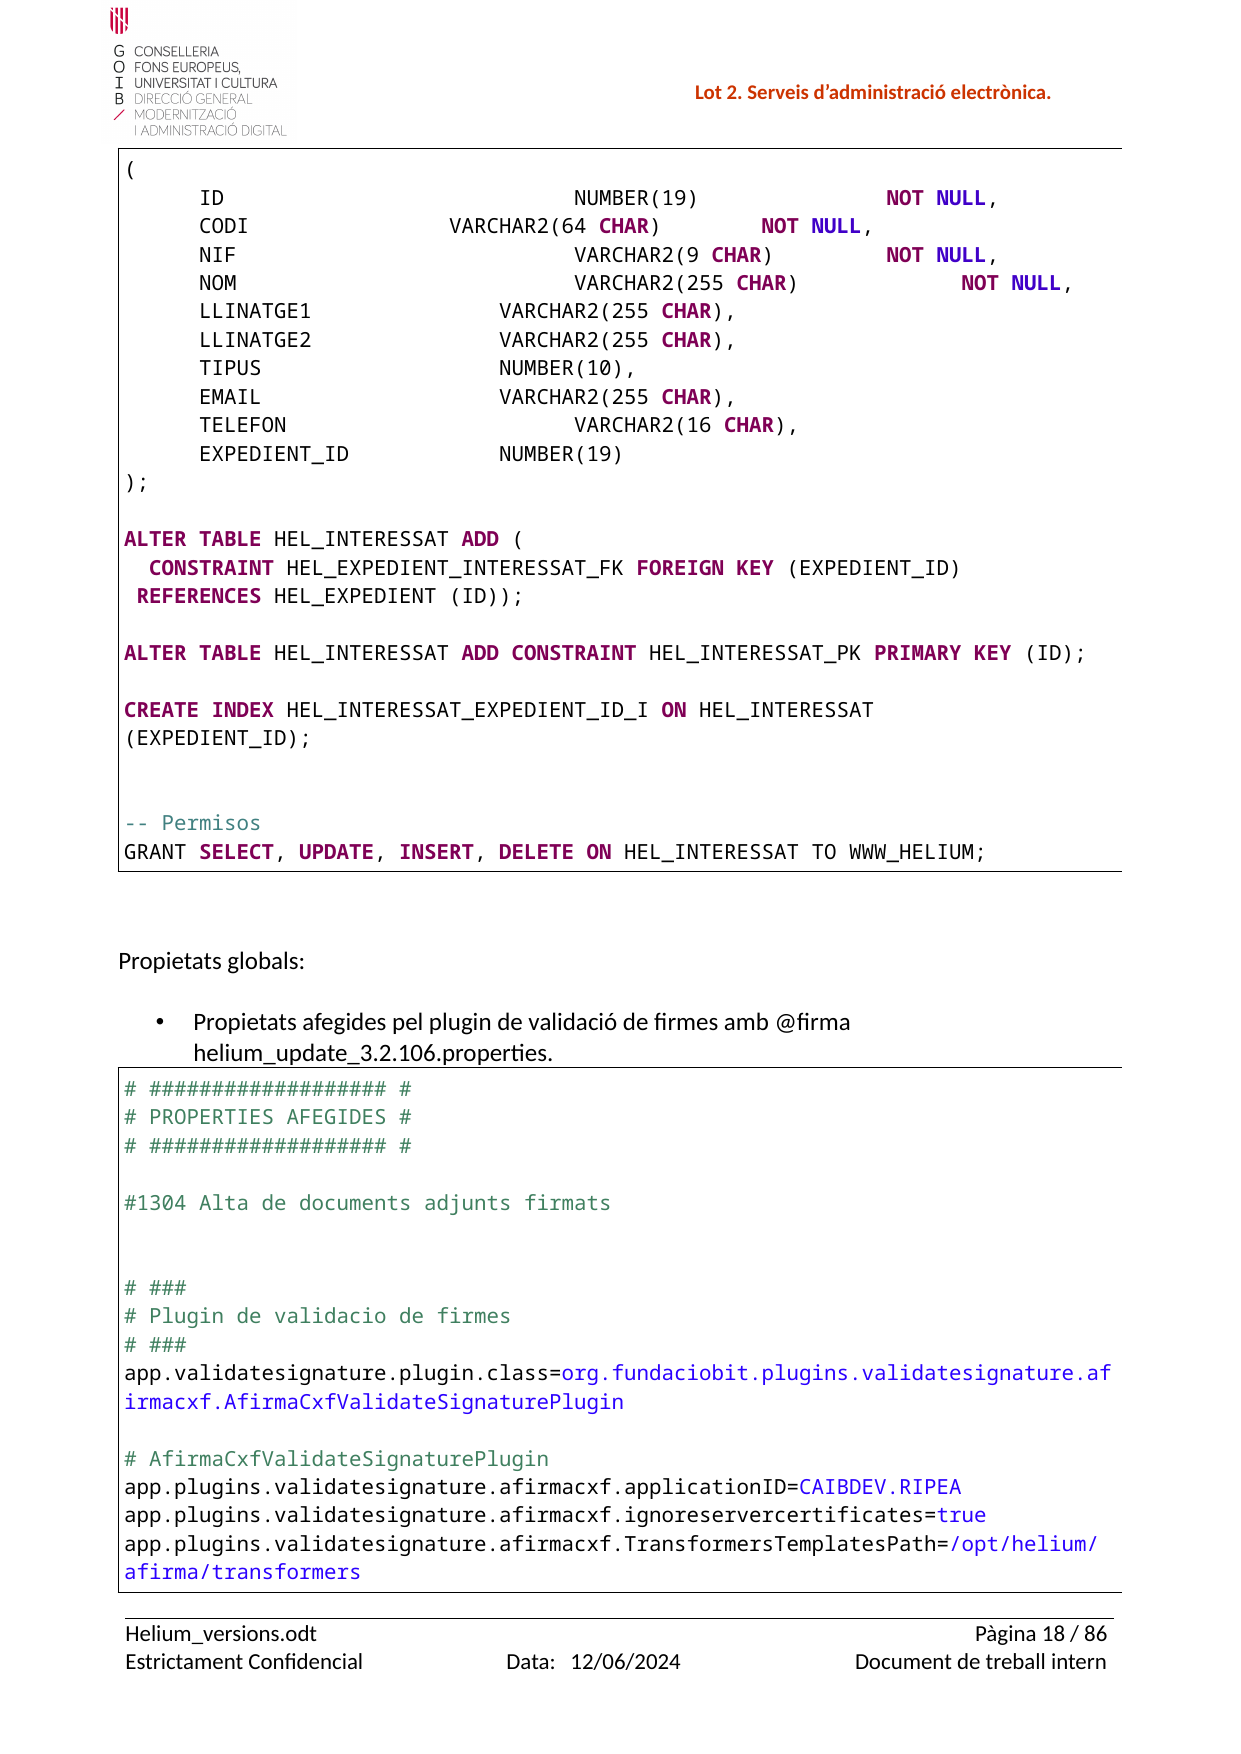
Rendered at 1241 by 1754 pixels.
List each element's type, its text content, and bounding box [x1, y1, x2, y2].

text Propietats globals: [118, 945, 1122, 976]
table_header ( ID NUMBER(19) NOT NULL, CODI VARCHAR2(64 CHAR) NOT NULL, NIF VARCHAR2(9 CHAR) NOT NULL, NOM VARCHAR2(255 CHAR) NOT NULL, LLINATGE1 VARCHAR2(255 CHAR), LLINATGE2 VARCHAR2(255 CHAR), TIPUS NUMBER(10), EMAIL VARCHAR2(255 CHAR), TELEFON VARCHAR2(16 CHAR), EXPEDIENT_ID NUMBER(19) ); ALTER TABLE HEL_INTERESSAT ADD ( CONSTRAINT HEL_EXPEDIENT_INTERESSAT_FK FOREIGN KEY (EXPEDIENT_ID) REFERENCES HEL_EXPEDIENT (ID)); ALTER TABLE HEL_INTERESSAT ADD CONSTRAINT HEL_INTERESSAT_PK PRIMARY KEY (ID); CREATE INDEX HEL_INTERESSAT_EXPEDIENT_ID_I ON HEL_INTERESSAT (EXPEDIENT_ID); -- Permisos GRANT SELECT, UPDATE, INSERT, DELETE ON HEL_INTERESSAT TO WWW_HELIUM; [119, 149, 1122, 871]
list Propietats afegides pel plugin de validació de firmes amb @firma helium_update_3.2.106.properties. [156, 1006, 1122, 1067]
table_header # ################### # # PROPERTIES AFEGIDES # # ################### # #1304 Alta de documents adjunts firmats # ### # Plugin de validacio de firmes # ### app.validatesignature.plugin.class=org.fundaciobit.plugins.validatesignature.afirmacxf.AfirmaCxfValidateSignaturePlugin # AfirmaCxfValidateSignaturePlugin app.plugins.validatesignature.afirmacxf.applicationID=CAIBDEV.RIPEA app.plugins.validatesignature.afirmacxf.ignoreservercertificates=true app.plugins.validatesignature.afirmacxf.TransformersTemplatesPath=/opt/helium/afirma/transformers [119, 1068, 1122, 1592]
picture [100, 0, 297, 144]
